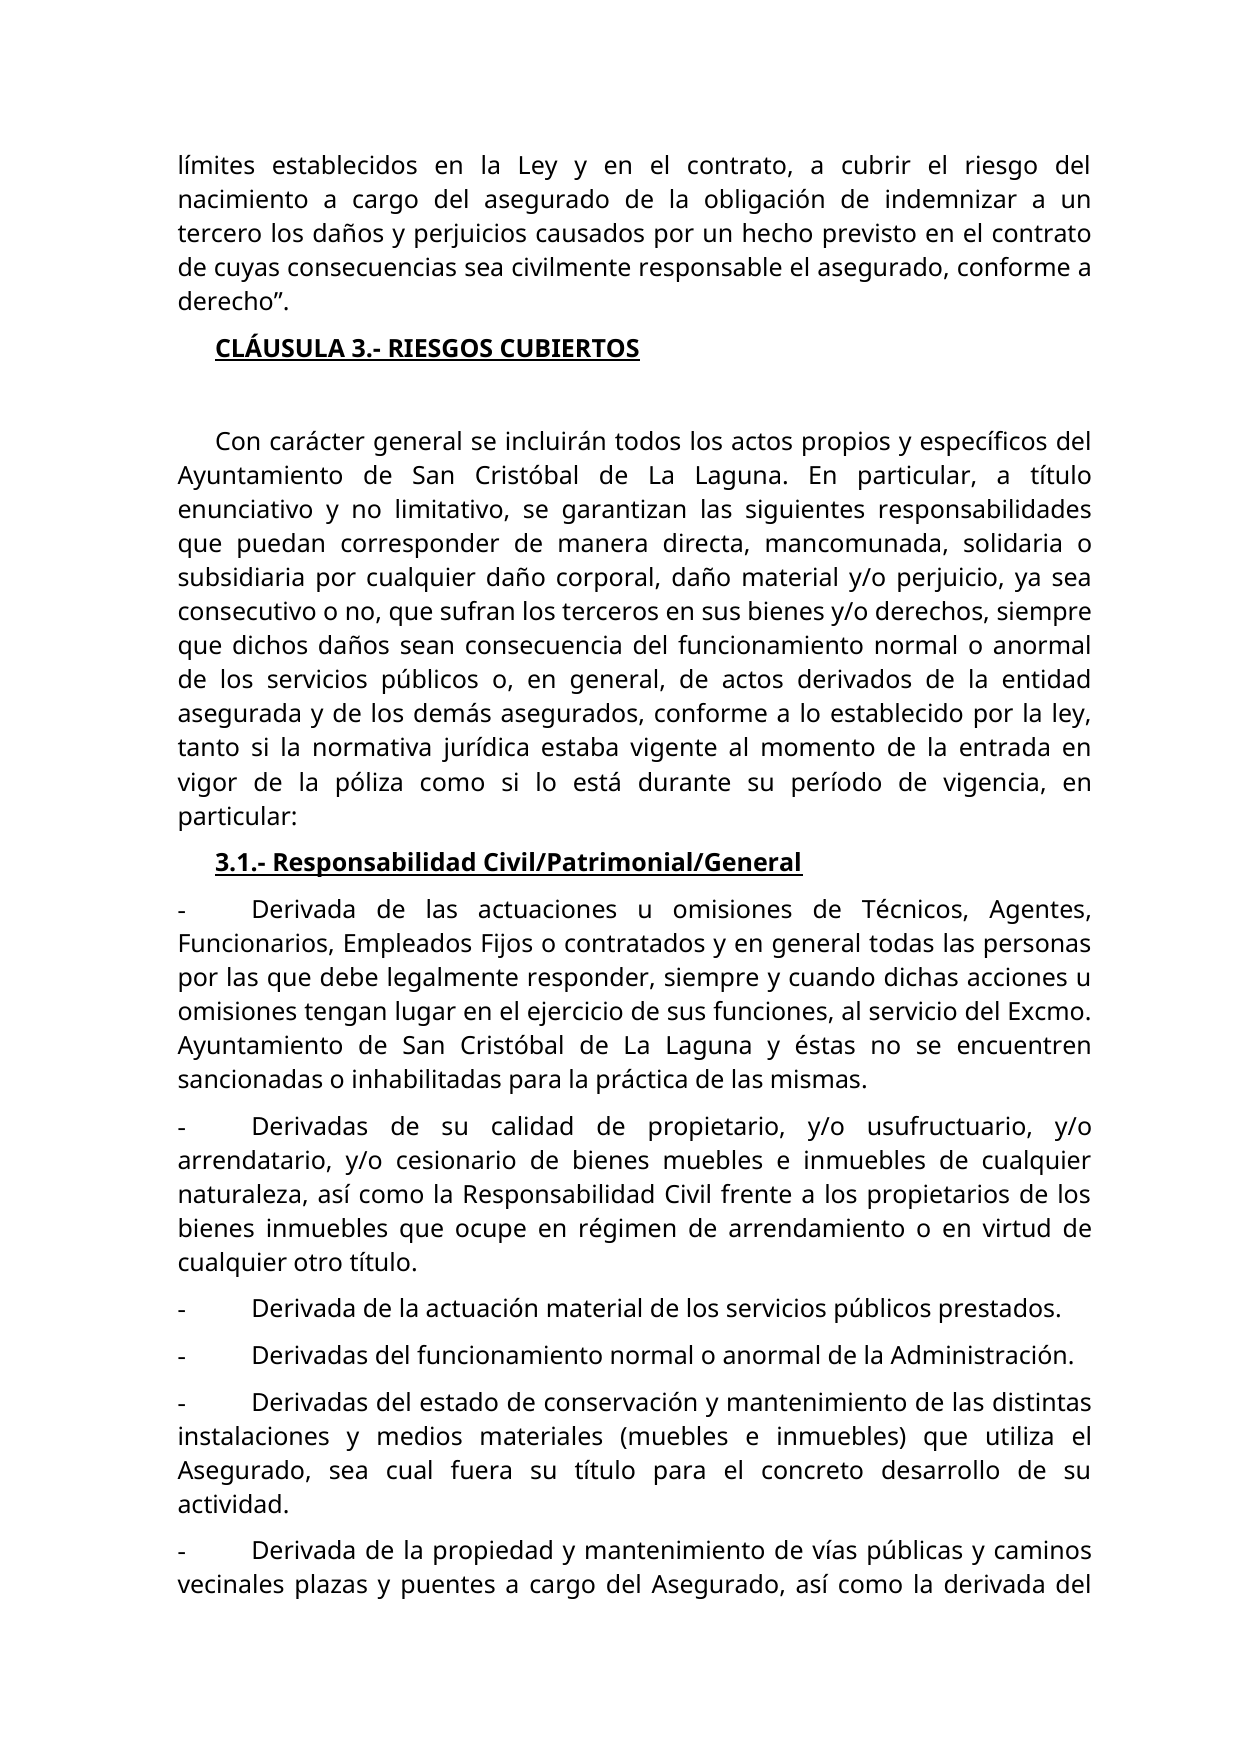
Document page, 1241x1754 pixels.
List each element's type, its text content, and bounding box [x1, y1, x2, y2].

text CLÁUSULA 3.- RIESGOS CUBIERTOS [177, 330, 1093, 364]
list Derivada de las actuaciones u omisiones de Técnicos, Agentes, Funcionarios, Empleados Fijos o contratados y en general todas las personas por las que debe legalmente responder, siempre y cuando dichas acciones u omisiones tengan lugar en el ejercicio de sus funciones, al servicio del Excmo. Ayuntamiento de San Cristóbal de La Laguna y éstas no se encuentren sancionadas o inhabilitadas para la práctica de las mismas. [177, 891, 1093, 1096]
list Derivada de la actuación material de los servicios públicos prestados. [177, 1291, 1093, 1325]
text Con carácter general se incluirán todos los actos propios y específicos del Ayuntamiento de San Cristóbal de La Laguna. En particular, a título enunciativo y no limitativo, se garantizan las siguientes responsabilidades que puedan corresponder de manera directa, mancomunada, solidaria o subsidiaria por cualquier daño corporal, daño material y/o perjuicio, ya sea consecutivo o no, que sufran los terceros en sus bienes y/o derechos, siempre que dichos daños sean consecuencia del funcionamiento normal o anormal de los servicios públicos o, en general, de actos derivados de la entidad asegurada y de los demás asegurados, conforme a lo establecido por la ley, tanto si la normativa jurídica estaba vigente al momento de la entrada en vigor de la póliza como si lo está durante su período de vigencia, en particular: [177, 423, 1093, 832]
list Derivada de la propiedad y mantenimiento de vías públicas y caminos vecinales plazas y puentes a cargo del Asegurado, así como la derivada del [177, 1533, 1093, 1601]
text límites establecidos en la Ley y en el contrato, a cubrir el riesgo del nacimiento a cargo del asegurado de la obligación de indemnizar a un tercero los daños y perjuicios causados por un hecho previsto en el contrato de cuyas consecuencias sea civilmente responsable el asegurado, conforme a derecho”. [177, 148, 1093, 318]
text 3.1.- Responsabilidad Civil/Patrimonial/General [177, 845, 1093, 879]
list Derivadas de su calidad de propietario, y/o usufructuario, y/o arrendatario, y/o cesionario de bienes muebles e inmuebles de cualquier naturaleza, así como la Responsabilidad Civil frente a los propietarios de los bienes inmuebles que ocupe en régimen de arrendamiento o en virtud de cualquier otro título. [177, 1108, 1093, 1278]
list Derivadas del estado de conservación y mantenimiento de las distintas instalaciones y medios materiales (muebles e inmuebles) que utiliza el Asegurado, sea cual fuera su título para el concreto desarrollo de su actividad. [177, 1384, 1093, 1520]
list Derivadas del funcionamiento normal o anormal de la Administración. [177, 1338, 1093, 1372]
